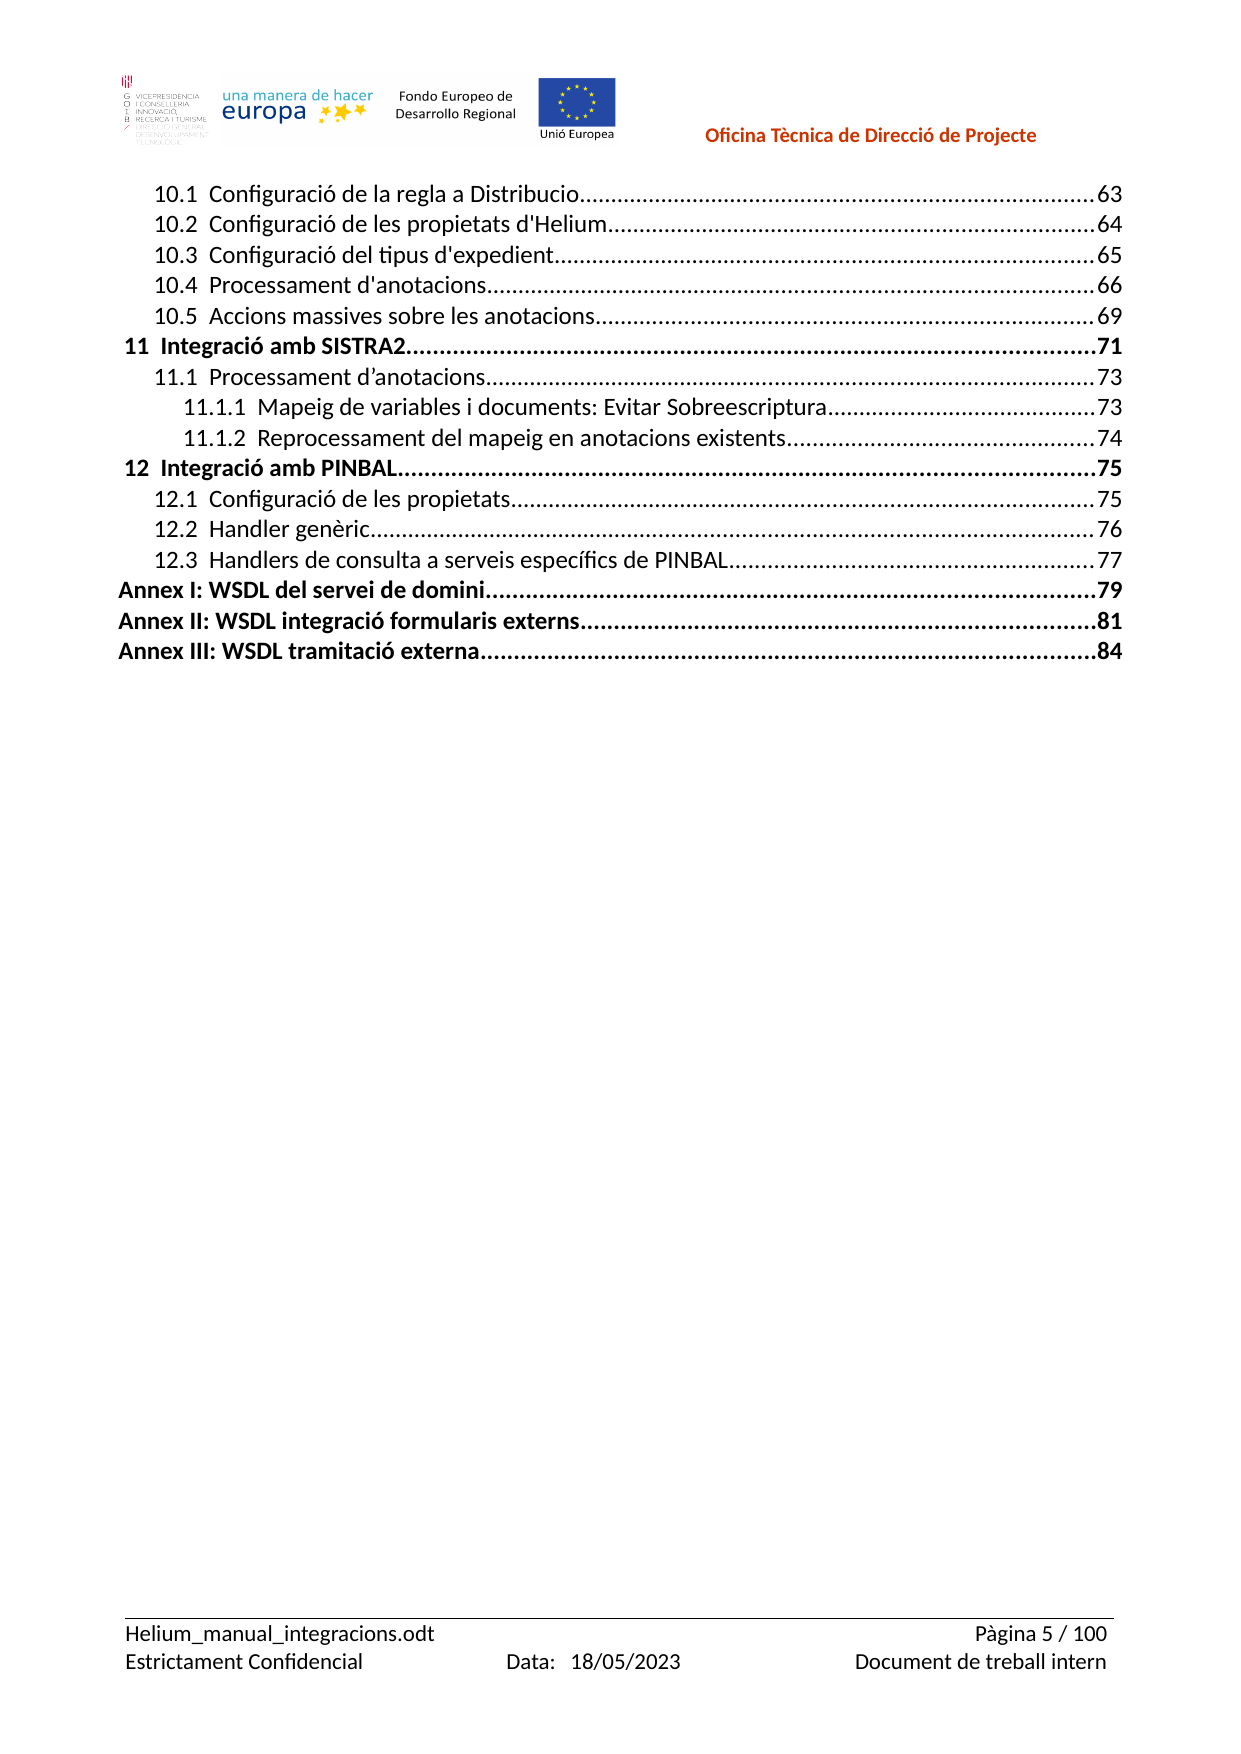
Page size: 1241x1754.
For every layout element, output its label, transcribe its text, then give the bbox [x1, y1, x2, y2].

text 12.1 Configuració de les propietats 75 [148, 483, 1122, 513]
text 12.2 Handler genèric 76 [148, 513, 1122, 544]
text Annex II: WSDL integració formularis externs 81 [118, 605, 1122, 636]
text Annex I: WSDL del servei de domini 79 [118, 574, 1122, 605]
text 11.1.2 Reprocessament del mapeig en anotacions existents 74 [177, 422, 1122, 452]
text 10.3 Configuració del tipus d'expedient 65 [148, 239, 1122, 269]
text 11 Integració amb SISTRA2 71 [118, 330, 1122, 361]
text Annex III: WSDL tramitació externa 84 [118, 636, 1122, 666]
text 12.3 Handlers de consulta a serveis específics de PINBAL 77 [148, 544, 1122, 574]
text 11.1 Processament d’anotacions 73 [148, 361, 1122, 391]
text 11.1.1 Mapeig de variables i documents: Evitar Sobreescriptura 73 [177, 391, 1122, 422]
picture [118, 73, 213, 147]
text 12 Integració amb PINBAL 75 [118, 452, 1122, 483]
text 10.5 Accions massives sobre les anotacions 69 [148, 300, 1122, 330]
text 10.2 Configuració de les propietats d'Helium 64 [148, 208, 1122, 239]
text 10.1 Configuració de la regla a Distribucio 63 [148, 178, 1122, 208]
text 10.4 Processament d'anotacions 66 [148, 269, 1122, 300]
picture [219, 73, 621, 147]
